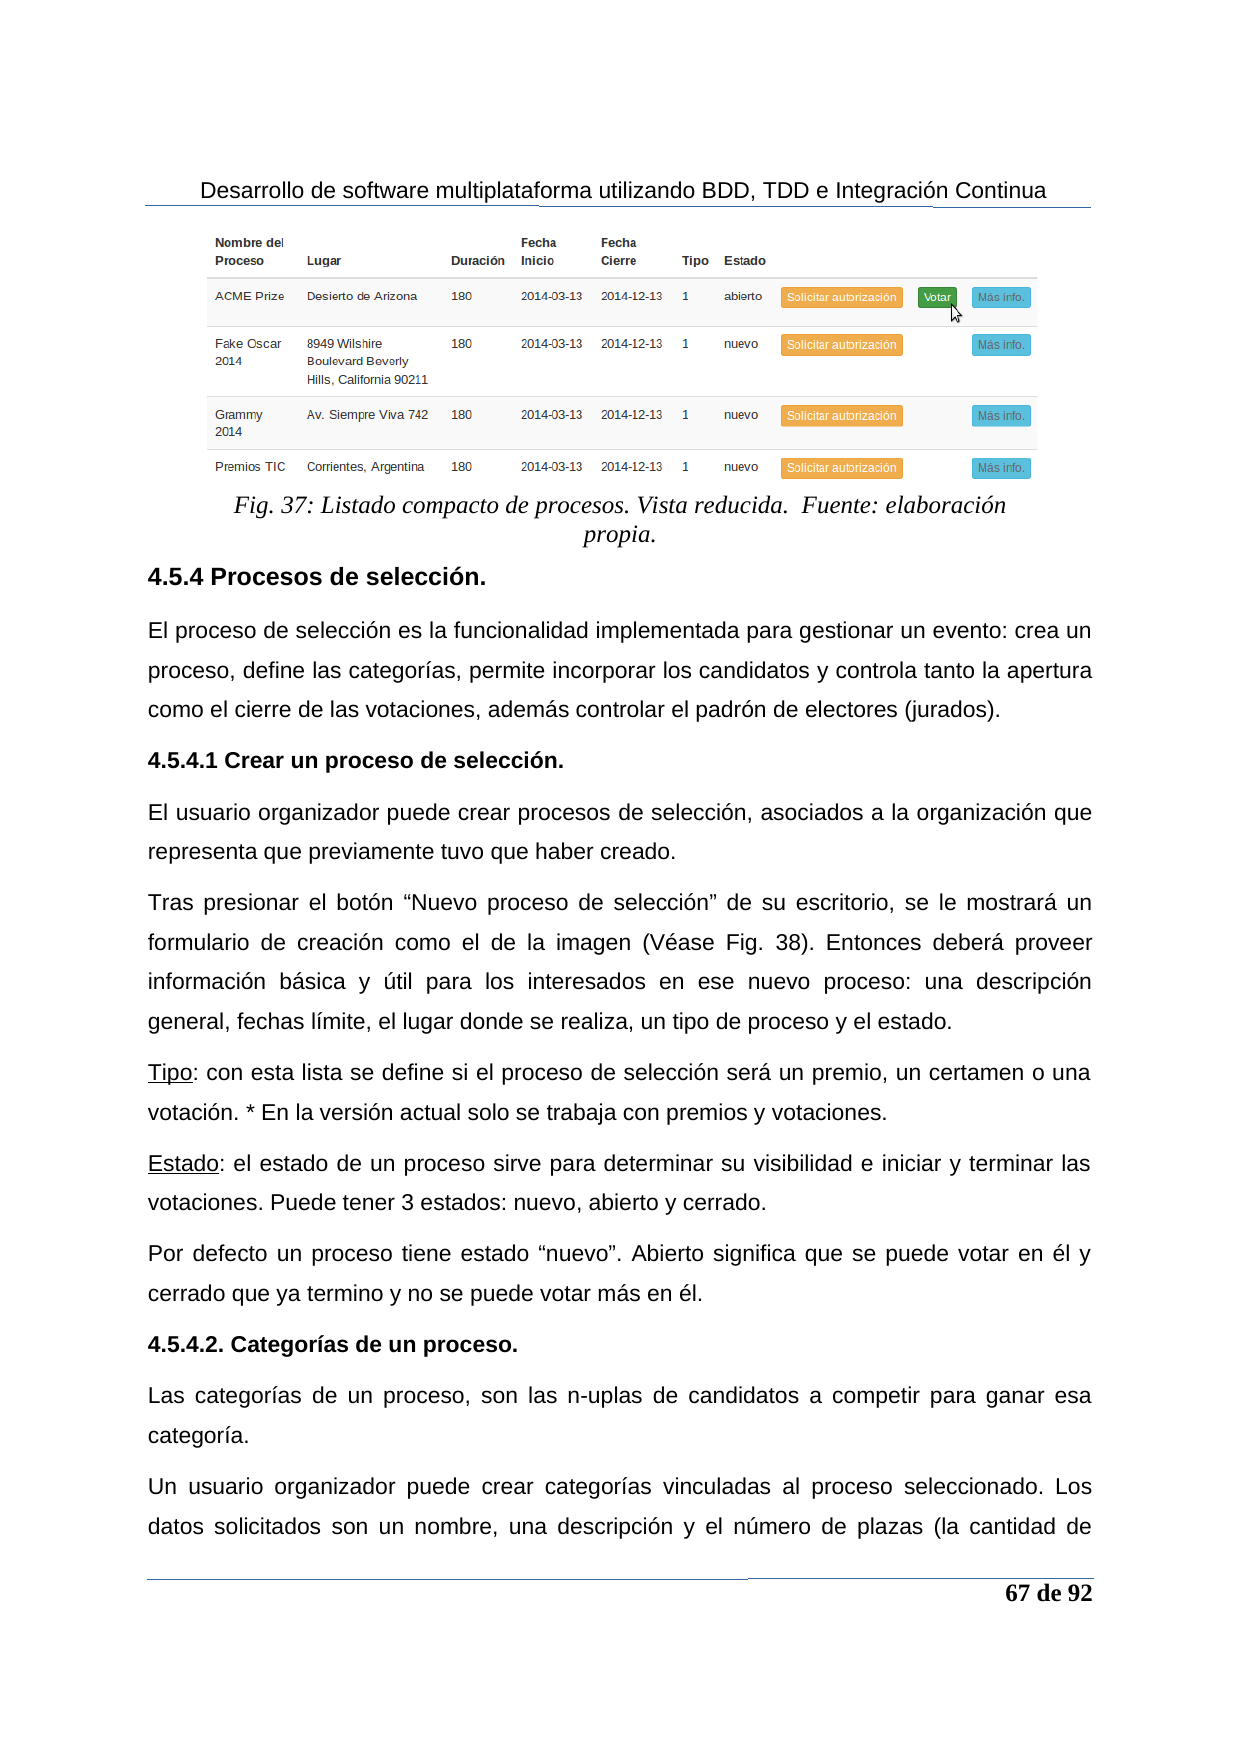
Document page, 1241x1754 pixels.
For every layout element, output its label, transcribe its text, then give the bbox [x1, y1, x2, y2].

text 4.5.4.1 Crear un proceso de selección. [148, 747, 1093, 774]
text El usuario organizador puede crear procesos de selección, asociados a la organización que representa que previamente tuvo que haber creado. [148, 798, 1093, 864]
text 4.5.4 Procesos de selección. [148, 218, 1093, 591]
text Las categorías de un proceso, son las n-uplas de candidatos a competir para ganar esa categoría. [148, 1382, 1093, 1448]
text Estado: el estado de un proceso sirve para determinar su visibilidad e iniciar y terminar las votaciones. Puede tener 3 estados: nuevo, abierto y cerrado. [148, 1150, 1093, 1216]
text Tras presionar el botón “Nuevo proceso de selección” de su escritorio, se le mostrará un formulario de creación como el de la imagen (Véase Fig. 38). Entonces deberá proveer información básica y útil para los interesados en ese nuevo proceso: una descripción general, fechas límite, el lugar donde se realiza, un tipo de proceso y el estado. [148, 889, 1093, 1034]
text 4.5.4.2. Categorías de un proceso. [148, 1331, 1093, 1357]
text Por defecto un proceso tiene estado “nuevo”. Abierto significa que se puede votar en él y cerrado que ya termino y no se puede votar más en él. [148, 1240, 1093, 1306]
text Un usuario organizador puede crear categorías vinculadas al proceso seleccionado. Los datos solicitados son un nombre, una descripción y el número de plazas (la cantidad de [148, 1473, 1093, 1539]
text Tipo: con esta lista se define si el proceso de selección será un premio, un certamen o una votación. * En la versión actual solo se trabaja con premios y votaciones. [148, 1059, 1093, 1125]
text El proceso de selección es la funcionalidad implementada para gestionar un evento: crea un proceso, define las categorías, permite incorporar los candidatos y controla tanto la apertura como el cierre de las votaciones, además controlar el padrón de electores (jurados). [148, 617, 1093, 722]
text Fig. 37: Listado compacto de procesos. Vista reducida. Fuente: elaboración propia. [203, 491, 1037, 548]
picture [202, 235, 1038, 491]
